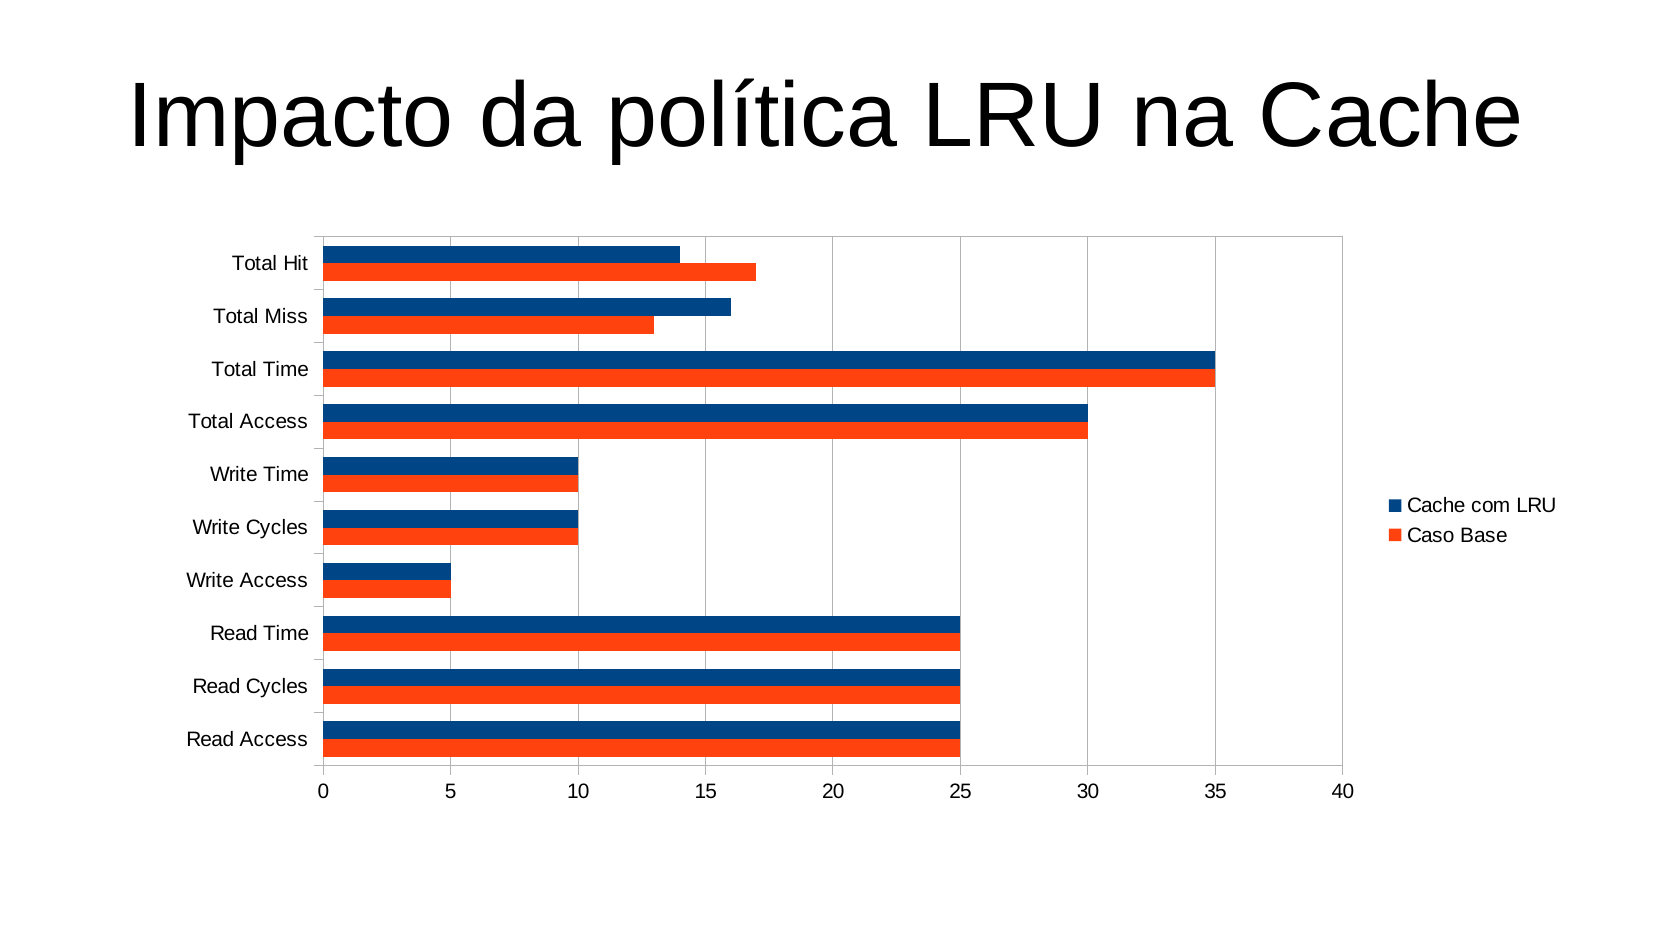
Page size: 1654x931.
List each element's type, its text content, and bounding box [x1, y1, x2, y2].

chart [158, 225, 1576, 816]
title Impacto da política LRU na Cache [82, 37, 1571, 193]
